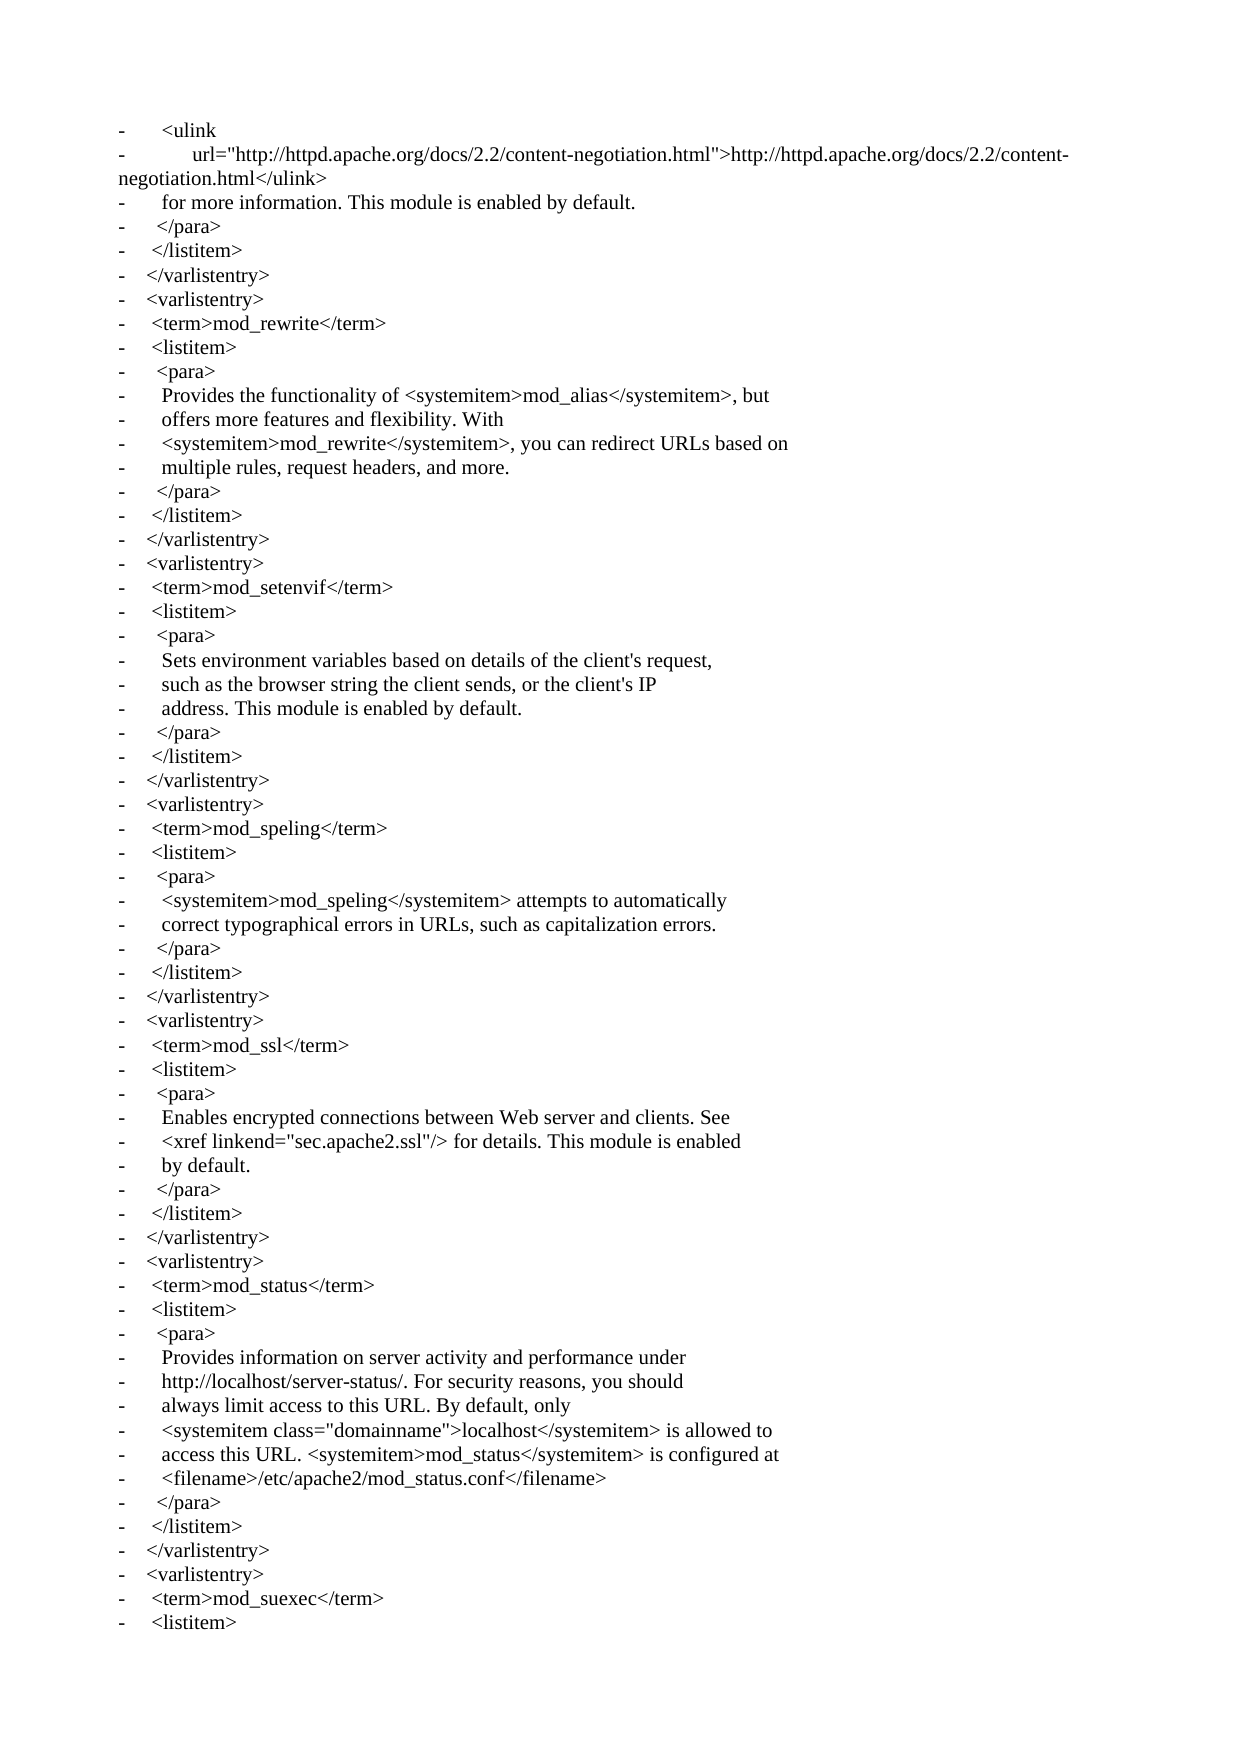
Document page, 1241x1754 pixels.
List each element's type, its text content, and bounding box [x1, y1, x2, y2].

text - </para> [118, 479, 1122, 503]
text - <listitem> [118, 840, 1122, 864]
text - </para> [118, 214, 1122, 238]
text - <varlistentry> [118, 287, 1122, 311]
text - <varlistentry> [118, 1008, 1122, 1032]
text - </listitem> [118, 503, 1122, 527]
text - </listitem> [118, 1514, 1122, 1538]
text - address. This module is enabled by default. [118, 696, 1122, 720]
text - <term>mod_speling</term> [118, 816, 1122, 840]
text - Provides the functionality of <systemitem>mod_alias</systemitem>, but [118, 383, 1122, 407]
text - <term>mod_suexec</term> [118, 1586, 1122, 1610]
text - </varlistentry> [118, 527, 1122, 551]
text - </para> [118, 1177, 1122, 1201]
text - multiple rules, request headers, and more. [118, 455, 1122, 479]
text - <systemitem class="domainname">localhost</systemitem> is allowed to [118, 1417, 1122, 1442]
text - correct typographical errors in URLs, such as capitalization errors. [118, 912, 1122, 936]
text - offers more features and flexibility. With [118, 407, 1122, 431]
text - <listitem> [118, 335, 1122, 359]
text - url="http://httpd.apache.org/docs/2.2/content-negotiation.html">http://httpd.apache.org/docs/2.2/content-negotiation.html</ulink> [118, 142, 1122, 190]
text - Sets environment variables based on details of the client's request, [118, 647, 1122, 672]
text - access this URL. <systemitem>mod_status</systemitem> is configured at [118, 1442, 1122, 1466]
text - for more information. This module is enabled by default. [118, 190, 1122, 214]
text - </varlistentry> [118, 1538, 1122, 1562]
text - Provides information on server activity and performance under [118, 1345, 1122, 1369]
text - </para> [118, 720, 1122, 744]
text - <term>mod_status</term> [118, 1273, 1122, 1297]
text - <listitem> [118, 1610, 1122, 1634]
text - <systemitem>mod_rewrite</systemitem>, you can redirect URLs based on [118, 431, 1122, 455]
text - <varlistentry> [118, 1562, 1122, 1586]
text - always limit access to this URL. By default, only [118, 1393, 1122, 1417]
text - <para> [118, 1081, 1122, 1105]
text - </varlistentry> [118, 1225, 1122, 1249]
text - <ulink [118, 118, 1122, 142]
text - <term>mod_ssl</term> [118, 1032, 1122, 1057]
text - <listitem> [118, 1297, 1122, 1321]
text - </listitem> [118, 1201, 1122, 1225]
text - </listitem> [118, 960, 1122, 984]
text - <varlistentry> [118, 551, 1122, 575]
text - <para> [118, 359, 1122, 383]
text - </listitem> [118, 238, 1122, 262]
text - <listitem> [118, 1057, 1122, 1081]
text - <para> [118, 623, 1122, 647]
text - </varlistentry> [118, 984, 1122, 1008]
text - Enables encrypted connections between Web server and clients. See [118, 1105, 1122, 1129]
text - <filename>/etc/apache2/mod_status.conf</filename> [118, 1466, 1122, 1490]
text - by default. [118, 1153, 1122, 1177]
text - <listitem> [118, 599, 1122, 623]
text - <para> [118, 1321, 1122, 1345]
text - <para> [118, 864, 1122, 888]
text - <xref linkend="sec.apache2.ssl"/> for details. This module is enabled [118, 1129, 1122, 1153]
text - </varlistentry> [118, 262, 1122, 287]
text - </varlistentry> [118, 768, 1122, 792]
text - <varlistentry> [118, 792, 1122, 816]
text - <varlistentry> [118, 1249, 1122, 1273]
text - </para> [118, 936, 1122, 960]
text - </para> [118, 1490, 1122, 1514]
text - <term>mod_setenvif</term> [118, 575, 1122, 599]
text - such as the browser string the client sends, or the client's IP [118, 672, 1122, 696]
text - http://localhost/server-status/. For security reasons, you should [118, 1369, 1122, 1393]
text - <systemitem>mod_speling</systemitem> attempts to automatically [118, 888, 1122, 912]
text - </listitem> [118, 744, 1122, 768]
text - <term>mod_rewrite</term> [118, 311, 1122, 335]
